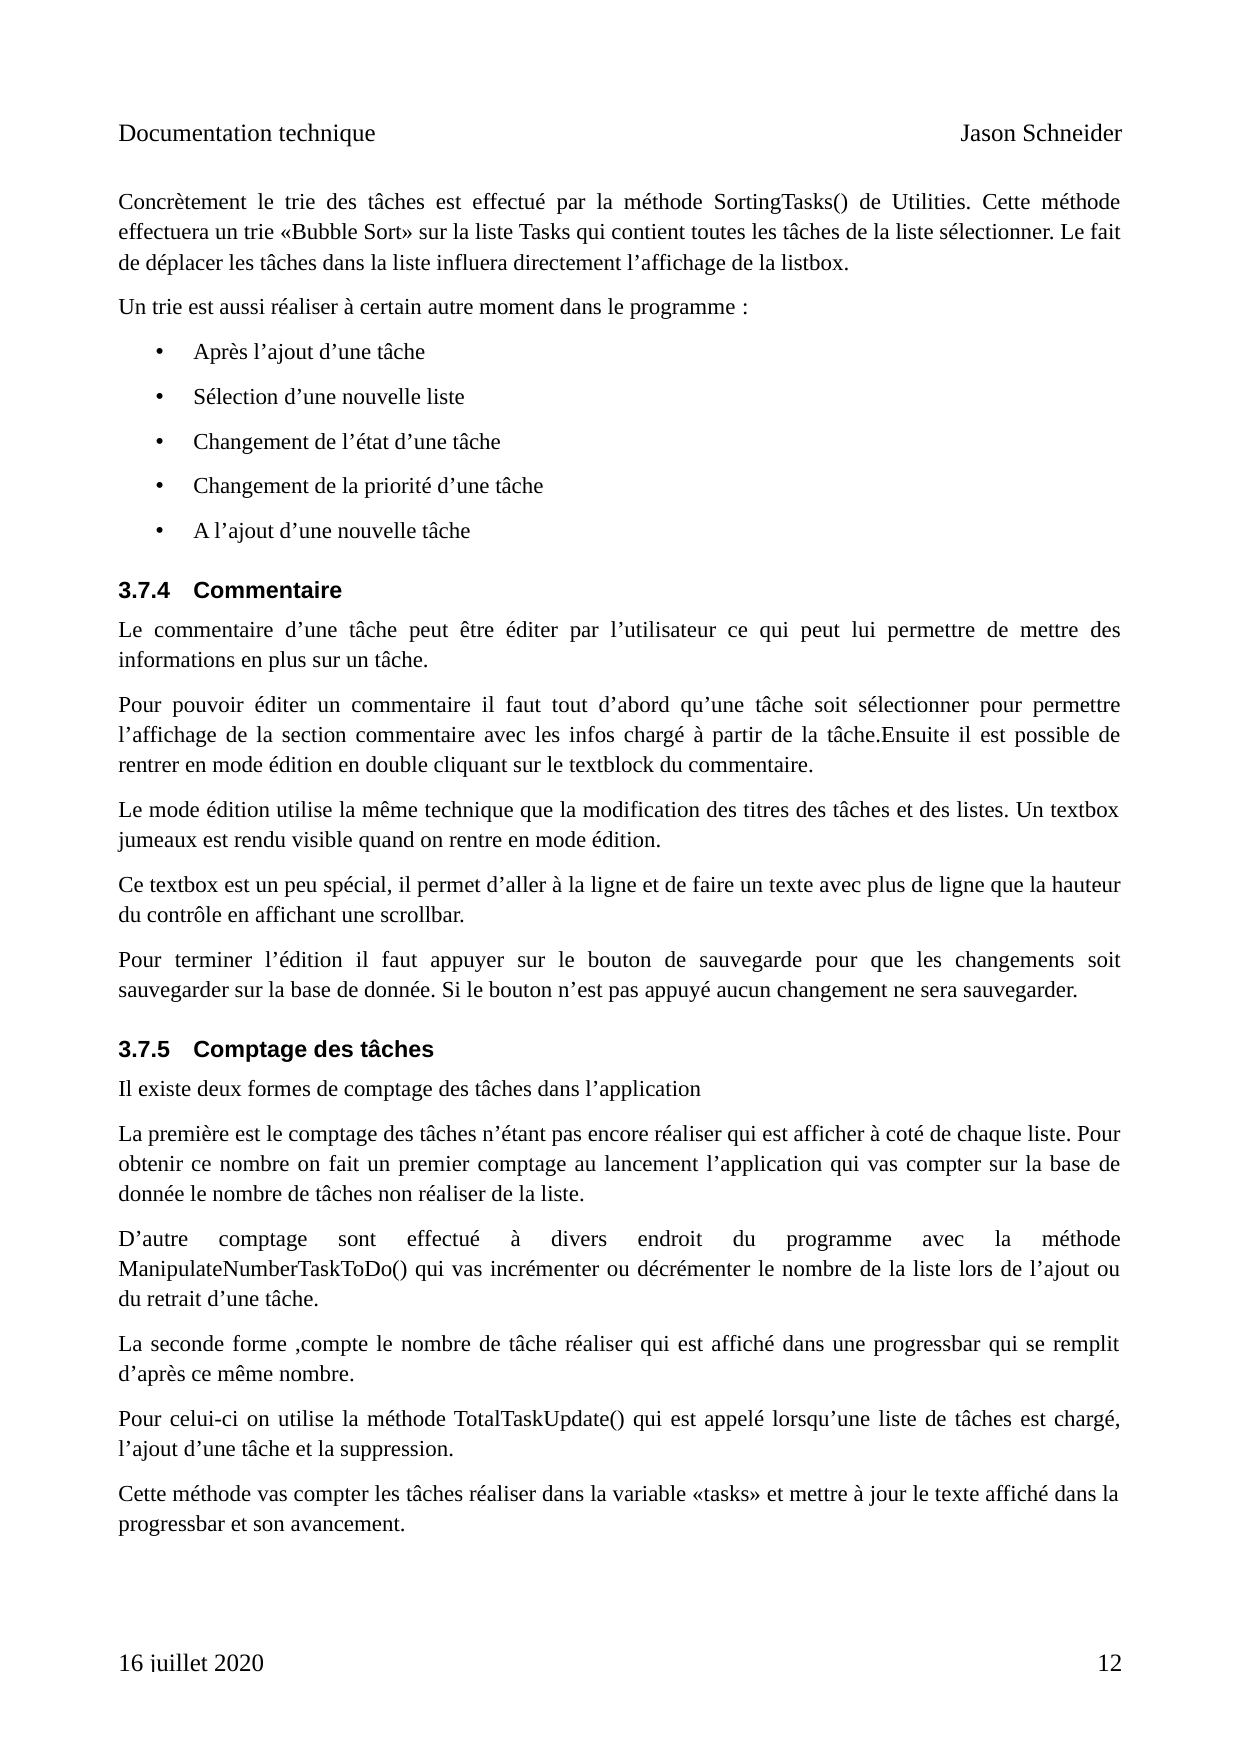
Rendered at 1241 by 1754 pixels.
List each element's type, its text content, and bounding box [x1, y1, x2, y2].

text D’autre comptage sont effectué à divers endroit du programme avec la méthode ManipulateNumberTaskToDo() qui vas incrémenter ou décrémenter le nombre de la liste lors de l’ajout ou du retrait d’une tâche. [118, 1225, 1122, 1312]
text Cette méthode vas compter les tâches réaliser dans la variable «tasks» et mettre à jour le texte affiché dans la progressbar et son avancement. [118, 1480, 1122, 1537]
text Pour terminer l’édition il faut appuyer sur le bouton de sauvegarde pour que les changements soit sauvegarder sur la base de donnée. Si le bouton n’est pas appuyé aucun changement ne sera sauvegarder. [118, 946, 1122, 1003]
text Concrètement le trie des tâches est effectué par la méthode SortingTasks() de Utilities. Cette méthode effectuera un trie «Bubble Sort» sur la liste Tasks qui contient toutes les tâches de la liste sélectionner. Le fait de déplacer les tâches dans la liste influera directement l’affichage de la listbox. [118, 188, 1122, 275]
list Changement de la priorité d’une tâche [156, 473, 1122, 499]
text Pour celui-ci on utilise la méthode TotalTaskUpdate() qui est appelé lorsqu’une liste de tâches est chargé, l’ajout d’une tâche et la suppression. [118, 1405, 1122, 1462]
subtitle Commentaire [118, 577, 1122, 603]
list A l’ajout d’une nouvelle tâche [156, 517, 1122, 544]
text La seconde forme ,compte le nombre de tâche réaliser qui est affiché dans une progressbar qui se remplit d’après ce même nombre. [118, 1330, 1122, 1387]
text Il existe deux formes de comptage des tâches dans l’application [118, 1075, 1122, 1101]
subtitle Comptage des tâches [118, 1036, 1122, 1063]
text La première est le comptage des tâches n’étant pas encore réaliser qui est afficher à coté de chaque liste. Pour obtenir ce nombre on fait un premier comptage au lancement l’application qui vas compter sur la base de donnée le nombre de tâches non réaliser de la liste. [118, 1120, 1122, 1207]
text Le commentaire d’une tâche peut être éditer par l’utilisateur ce qui peut lui permettre de mettre des informations en plus sur un tâche. [118, 616, 1122, 673]
list Sélection d’une nouvelle liste [156, 383, 1122, 409]
text Un trie est aussi réaliser à certain autre moment dans le programme : [118, 293, 1122, 320]
list Après l’ajout d’une tâche [156, 338, 1122, 364]
text Pour pouvoir éditer un commentaire il faut tout d’abord qu’une tâche soit sélectionner pour permettre l’affichage de la section commentaire avec les infos chargé à partir de la tâche.Ensuite il est possible de rentrer en mode édition en double cliquant sur le textblock du commentaire. [118, 691, 1122, 778]
list Changement de l’état d’une tâche [156, 428, 1122, 454]
text Ce textbox est un peu spécial, il permet d’aller à la ligne et de faire un texte avec plus de ligne que la hauteur du contrôle en affichant une scrollbar. [118, 871, 1122, 928]
text Le mode édition utilise la même technique que la modification des titres des tâches et des listes. Un textbox jumeaux est rendu visible quand on rentre en mode édition. [118, 796, 1122, 853]
